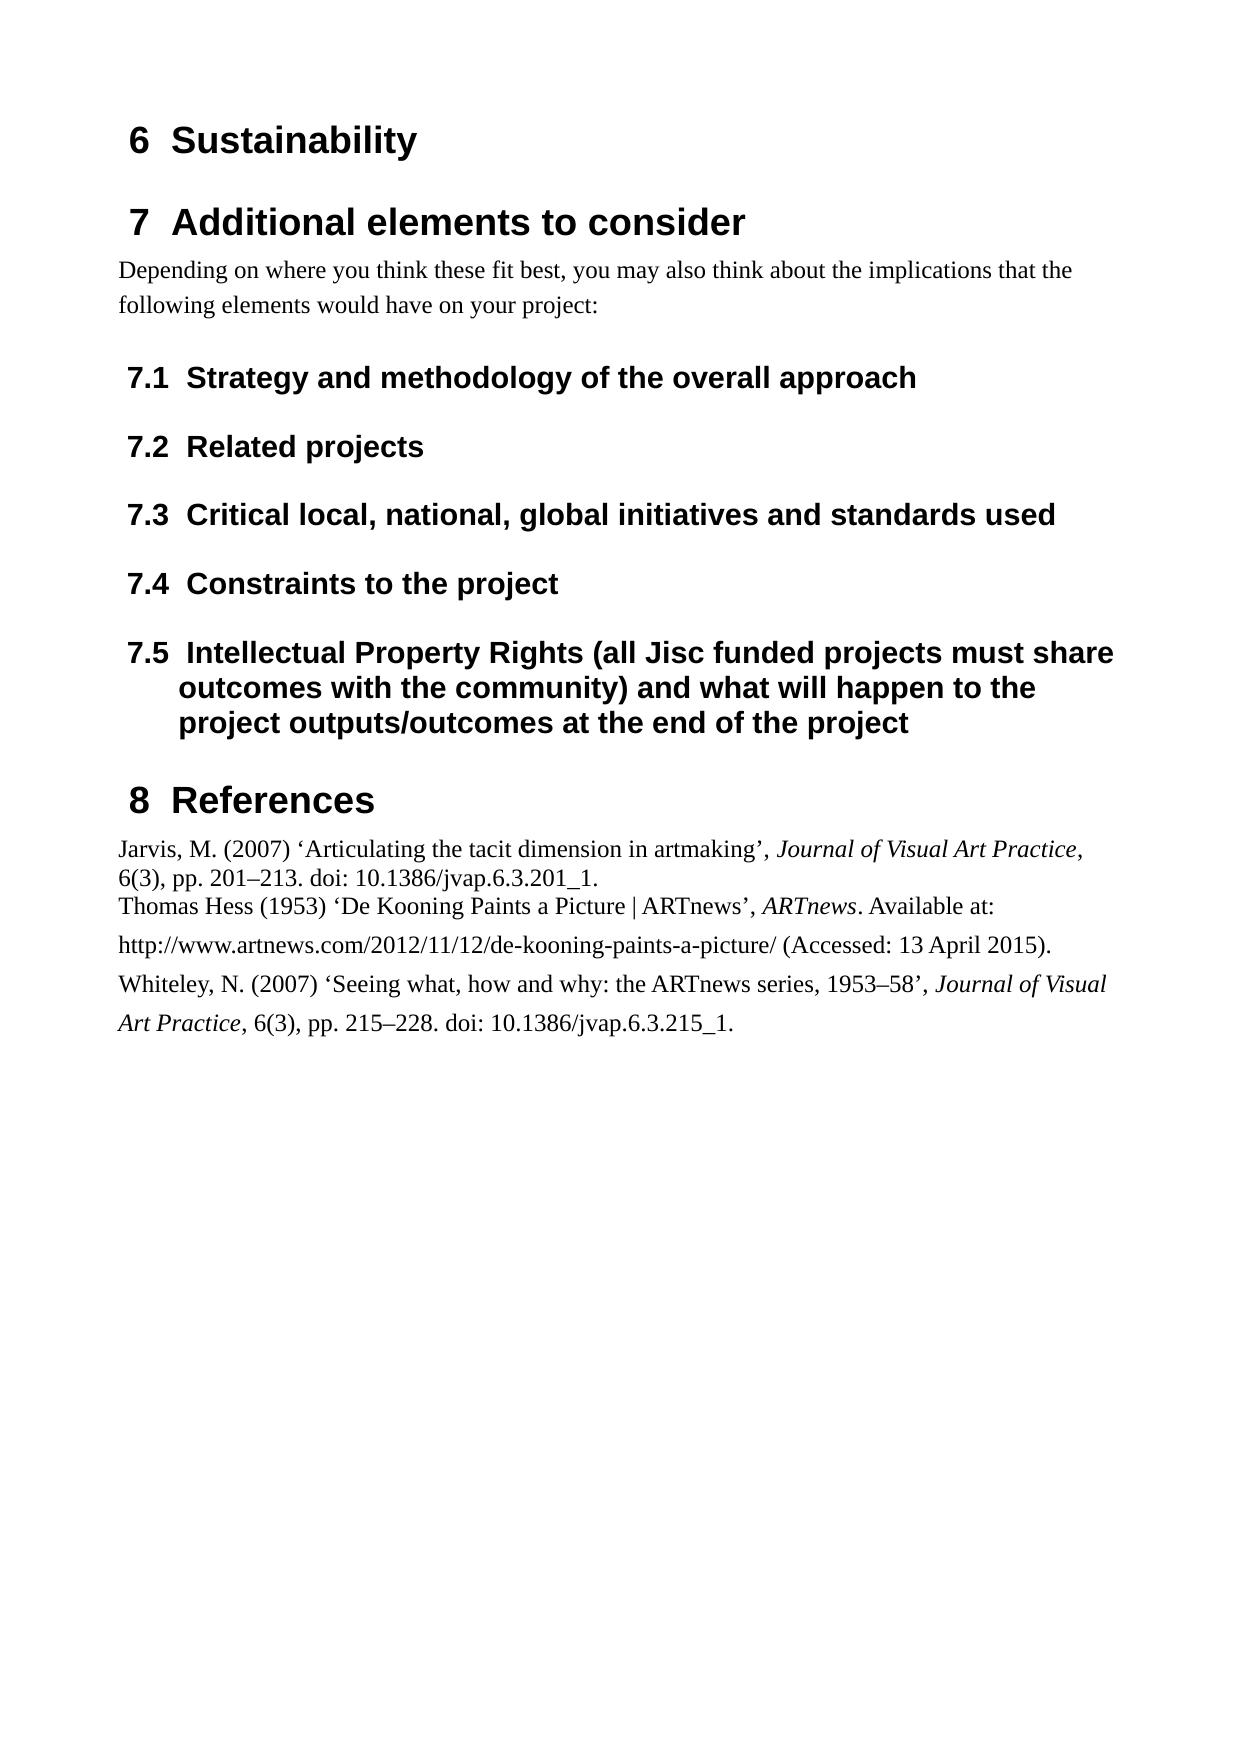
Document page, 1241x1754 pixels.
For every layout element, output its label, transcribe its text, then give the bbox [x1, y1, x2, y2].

text Thomas Hess (1953) ‘De Kooning Paints a Picture | ARTnews’, ARTnews. Available at: http://www.artnews.com/2012/11/12/de-kooning-paints-a-picture/ (Accessed: 13 April 2015). [118, 891, 1122, 959]
subtitle Intellectual Property Rights (all Jisc funded projects must share outcomes with the community) and what will happen to the project outputs/outcomes at the end of the project [118, 634, 1122, 740]
subtitle Sustainability [118, 118, 1122, 162]
subtitle Strategy and methodology of the overall approach [118, 360, 1122, 395]
subtitle Critical local, national, global initiatives and standards used [118, 497, 1122, 532]
text Whiteley, N. (2007) ‘Seeing what, how and why: the ARTnews series, 1953–58’, Journal of Visual Art Practice, 6(3), pp. 215–228. doi: 10.1386/jvap.6.3.215_1. [118, 969, 1122, 1036]
text Jarvis, M. (2007) ‘Articulating the tacit dimension in artmaking’, Journal of Visual Art Practice, 6(3), pp. 201–213. doi: 10.1386/jvap.6.3.201_1. [118, 834, 1122, 891]
subtitle Constraints to the project [118, 566, 1122, 601]
subtitle Additional elements to consider [118, 199, 1122, 243]
subtitle References [118, 778, 1122, 821]
subtitle Related projects [118, 428, 1122, 464]
text Depending on where you think these fit best, you may also think about the implications that the following elements would have on your project: [118, 255, 1122, 319]
